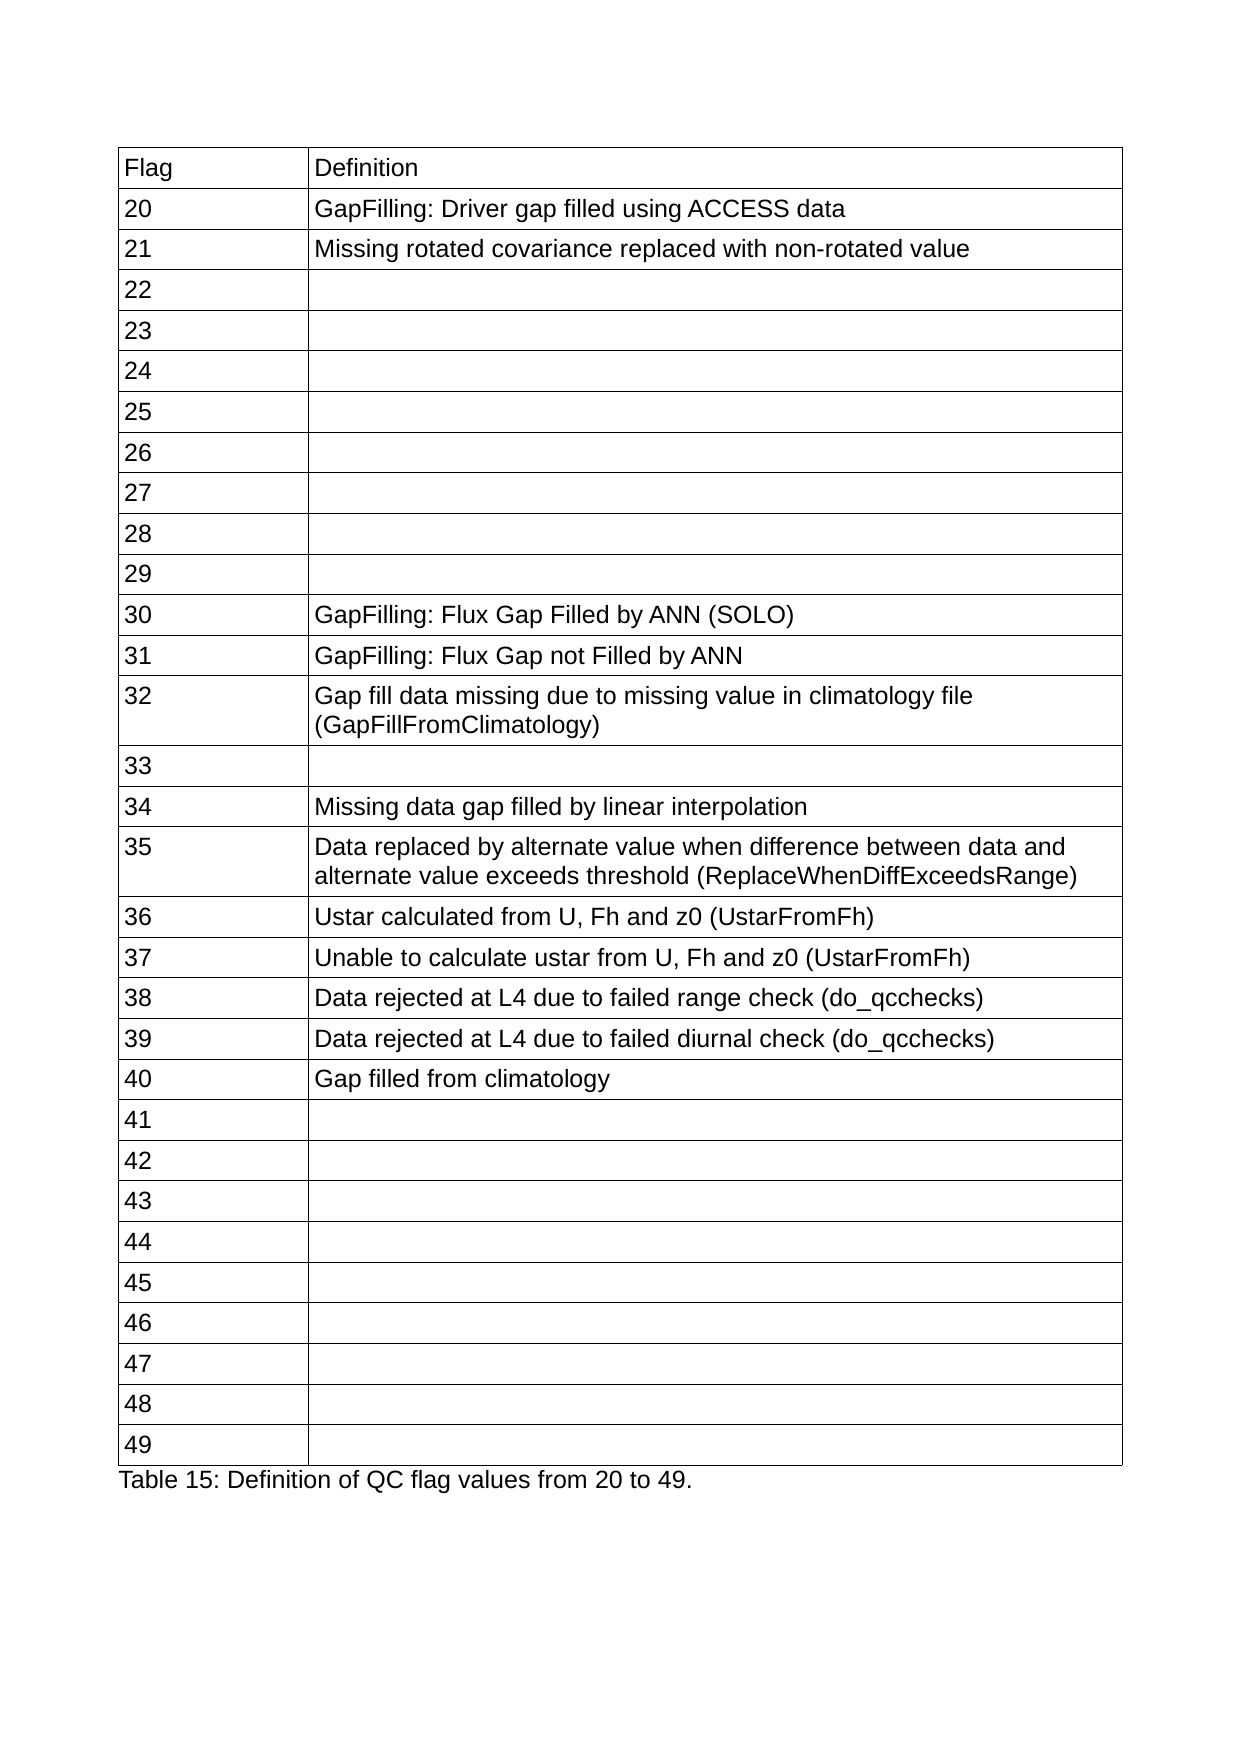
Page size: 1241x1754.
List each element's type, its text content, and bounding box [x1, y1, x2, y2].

table_cell 20 [119, 189, 308, 228]
table_cell 30 [119, 595, 308, 635]
table_cell 34 [119, 787, 308, 826]
table_cell 27 [119, 473, 308, 513]
table_cell [309, 1344, 1122, 1383]
table_cell 23 [119, 311, 308, 350]
table_cell 43 [119, 1181, 308, 1221]
table_cell 44 [119, 1222, 308, 1262]
table_cell 35 [119, 827, 308, 896]
text Table 15: Definition of QC flag values from 20 to 49. [118, 1466, 1122, 1494]
table_cell GapFilling: Flux Gap not Filled by ANN [309, 636, 1122, 675]
table_cell 29 [119, 555, 308, 594]
table_cell GapFilling: Driver gap filled using ACCESS data [309, 189, 1122, 228]
table_cell [309, 555, 1122, 594]
table_cell Missing rotated covariance replaced with non-rotated value [309, 230, 1122, 269]
table_cell 39 [119, 1019, 308, 1058]
table_cell [309, 311, 1122, 350]
table_cell [309, 746, 1122, 786]
table_cell Ustar calculated from U, Fh and z0 (UstarFromFh) [309, 897, 1122, 937]
table_cell 49 [119, 1425, 308, 1465]
table_cell 47 [119, 1344, 308, 1383]
table_cell 25 [119, 392, 308, 432]
table_cell 26 [119, 433, 308, 472]
table_cell [309, 1385, 1122, 1424]
table_cell Missing data gap filled by linear interpolation [309, 787, 1122, 826]
table_cell GapFilling: Flux Gap Filled by ANN (SOLO) [309, 595, 1122, 635]
table_cell [309, 270, 1122, 310]
table_header Gap filled from climatology [309, 1060, 1122, 1099]
table_cell 37 [119, 938, 308, 977]
table_cell Data rejected at L4 due to failed range check (do_qcchecks) [309, 978, 1122, 1018]
table_cell 24 [119, 351, 308, 391]
table_cell 31 [119, 636, 308, 675]
table_cell [309, 433, 1122, 472]
table_cell 33 [119, 746, 308, 786]
table_cell Data replaced by alternate value when difference between data and alternate value exceeds threshold (ReplaceWhenDiffExceedsRange) [309, 827, 1122, 896]
table_cell Data rejected at L4 due to failed diurnal check (do_qcchecks) [309, 1019, 1122, 1058]
table_cell 36 [119, 897, 308, 937]
table_cell 42 [119, 1141, 308, 1180]
table_cell 48 [119, 1385, 308, 1424]
table_cell [309, 473, 1122, 513]
table_cell [309, 351, 1122, 391]
table_header 40 [119, 1060, 308, 1099]
table_cell 46 [119, 1303, 308, 1343]
table_cell [309, 514, 1122, 553]
table_cell [309, 1425, 1122, 1465]
table_cell 22 [119, 270, 308, 310]
table_cell [309, 1181, 1122, 1221]
table_cell 32 [119, 676, 308, 745]
table_header Flag [119, 148, 308, 188]
table_cell Unable to calculate ustar from U, Fh and z0 (UstarFromFh) [309, 938, 1122, 977]
table_cell [309, 392, 1122, 432]
table_cell 45 [119, 1263, 308, 1302]
table_cell [309, 1222, 1122, 1262]
table_cell Gap fill data missing due to missing value in climatology file (GapFillFromClimatology) [309, 676, 1122, 745]
table_cell 41 [119, 1100, 308, 1140]
table_cell [309, 1141, 1122, 1180]
table_cell [309, 1263, 1122, 1302]
table_header Definition [309, 148, 1122, 188]
table_cell 28 [119, 514, 308, 553]
table_cell 38 [119, 978, 308, 1018]
table_cell 21 [119, 230, 308, 269]
table_cell [309, 1303, 1122, 1343]
table_cell [309, 1100, 1122, 1140]
